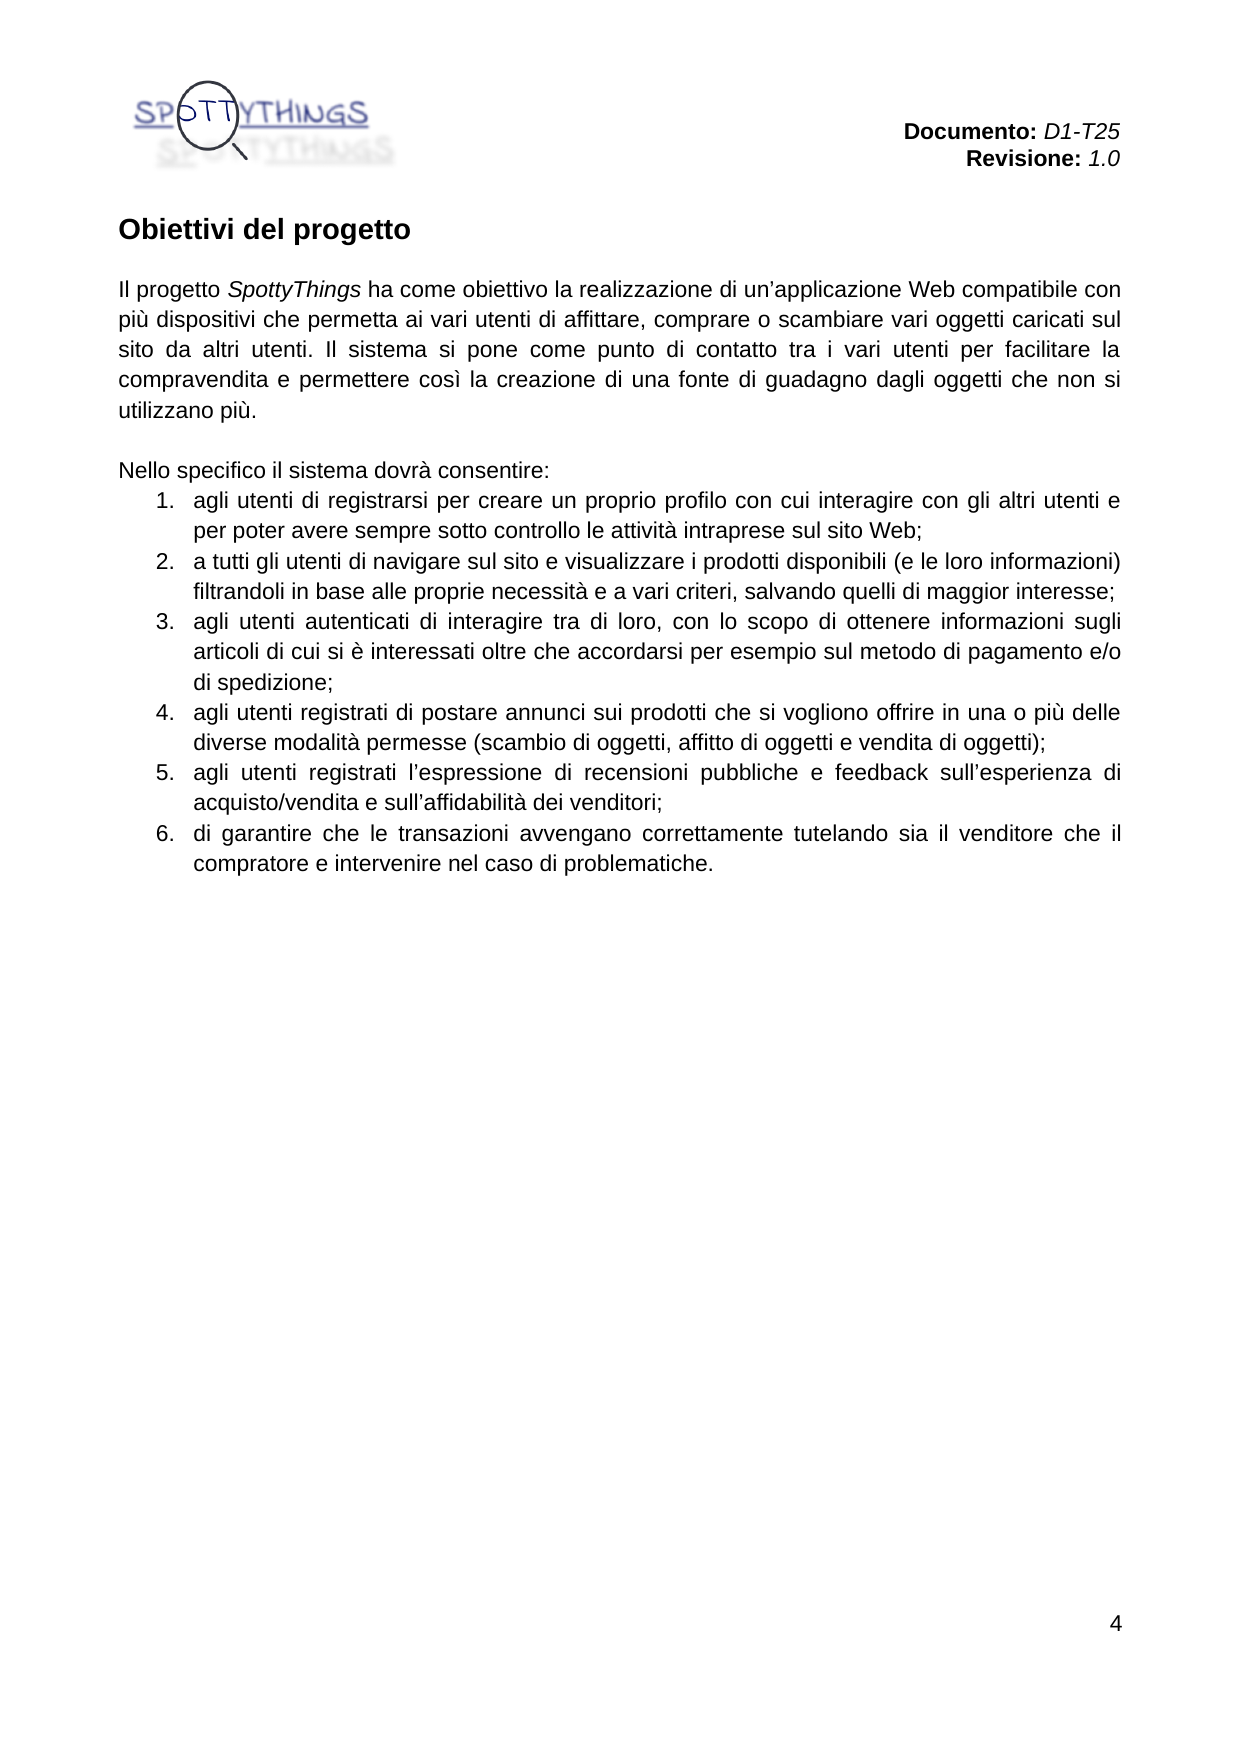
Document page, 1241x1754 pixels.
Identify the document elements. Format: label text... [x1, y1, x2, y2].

subtitle Obiettivi del progetto [118, 212, 1122, 246]
list agli utenti registrati l’espressione di recensioni pubbliche e feedback sull’esperienza di acquisto/vendita e sull’affidabilità dei venditori; [156, 759, 1122, 816]
picture [123, 73, 399, 187]
text Il progetto SpottyThings ha come obiettivo la realizzazione di un’applicazione Web compatibile con più dispositivi che permetta ai vari utenti di affittare, comprare o scambiare vari oggetti caricati sul sito da altri utenti. Il sistema si pone come punto di contatto tra i vari utenti per facilitare la compravendita e permettere così la creazione di una fonte di guadagno dagli oggetti che non si utilizzano più. [118, 276, 1122, 423]
list agli utenti registrati di postare annunci sui prodotti che si vogliono offrire in una o più delle diverse modalità permesse (scambio di oggetti, affitto di oggetti e vendita di oggetti); [156, 699, 1122, 755]
list agli utenti di registrarsi per creare un proprio profilo con cui interagire con gli altri utenti e per poter avere sempre sotto controllo le attività intraprese sul sito Web; [156, 487, 1122, 544]
list agli utenti autenticati di interagire tra di loro, con lo scopo di ottenere informazioni sugli articoli di cui si è interessati oltre che accordarsi per esempio sul metodo di pagamento e/o di spedizione; [156, 608, 1122, 695]
list a tutti gli utenti di navigare sul sito e visualizzare i prodotti disponibili (e le loro informazioni) filtrandoli in base alle proprie necessità e a vari criteri, salvando quelli di maggior interesse; [156, 548, 1122, 604]
text Nello specifico il sistema dovrà consentire: [118, 457, 1122, 483]
list di garantire che le transazioni avvengano correttamente tutelando sia il venditore che il compratore e intervenire nel caso di problematiche. [156, 819, 1122, 876]
